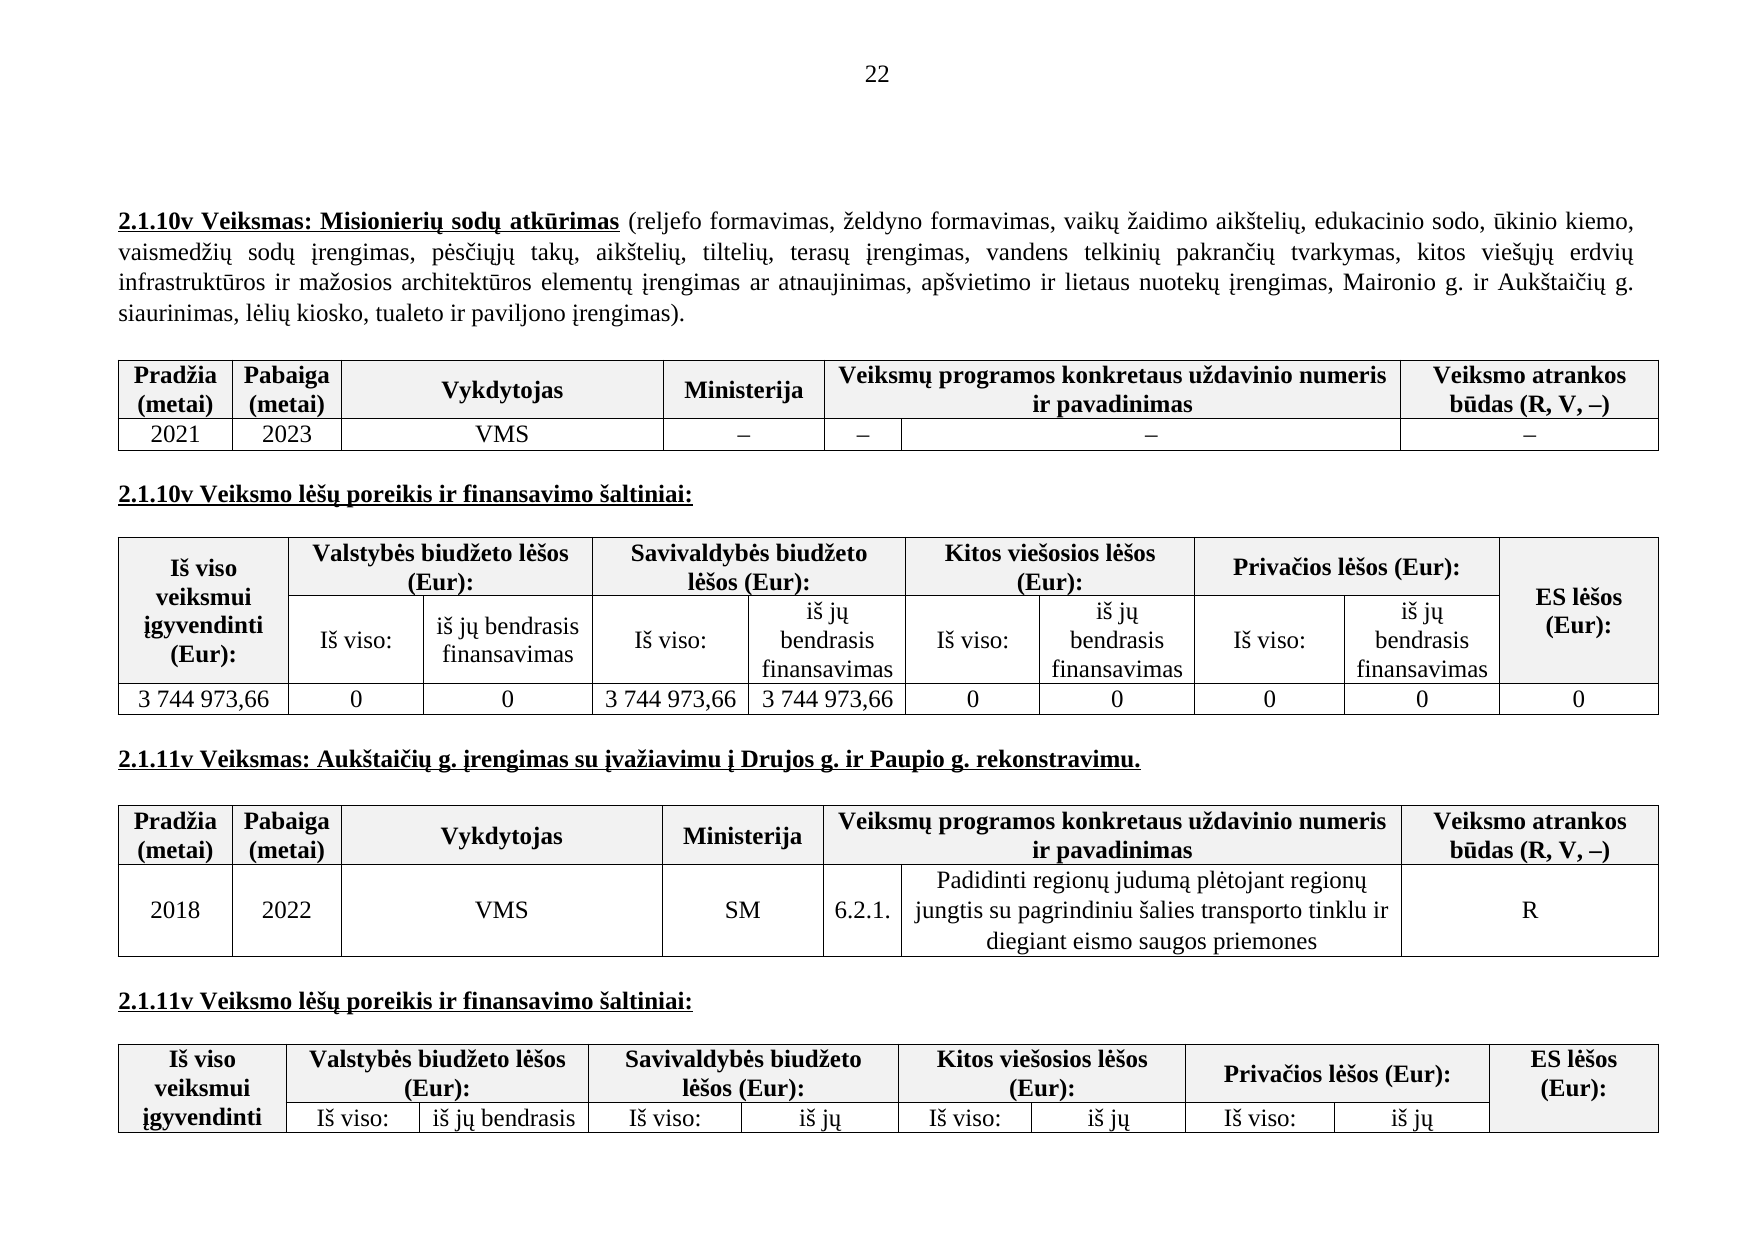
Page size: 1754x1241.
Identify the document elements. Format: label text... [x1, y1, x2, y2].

table_cell VMS [342, 865, 662, 956]
table_cell – [664, 419, 824, 449]
table_header Pabaiga (metai) [233, 361, 341, 418]
table_cell 0 [1040, 684, 1194, 714]
table_cell Iš viso: [287, 1103, 419, 1132]
table_cell 3 744 973,66 [749, 684, 905, 714]
table_header Vykdytojas [342, 361, 663, 418]
table_header Ministerija [664, 361, 824, 418]
table_header Veiksmo atrankos būdas (R, V, –) [1402, 806, 1658, 864]
table_cell 0 [1345, 684, 1499, 714]
table_header Pradžia (metai) [119, 806, 232, 864]
table_header Pabaiga (metai) [233, 806, 341, 864]
table_header Veiksmo atrankos būdas (R, V, –) [1401, 361, 1658, 418]
table_cell iš jų bendrasis finansavimas [1040, 596, 1194, 683]
table_cell 0 [1195, 684, 1344, 714]
table_cell 2021 [119, 419, 232, 449]
table_cell Iš viso: [899, 1103, 1031, 1132]
table_cell 3 744 973,66 [593, 684, 748, 714]
table_cell 3 744 973,66 [119, 684, 288, 714]
text 2.1.11v Veiksmas: Aukštaičių g. įrengimas su įvažiavimu į Drujos g. ir Paupio g. rekonstravimu. [118, 744, 1636, 773]
table_cell 2022 [233, 865, 341, 956]
table_cell iš jų bendrasis finansavimas [424, 596, 592, 683]
table_cell 0 [906, 684, 1039, 714]
table_cell 6.2.1. [824, 865, 901, 956]
text 2.1.11v Veiksmo lėšų poreikis ir finansavimo šaltiniai: [118, 986, 1636, 1015]
table_header Pradžia (metai) [119, 361, 232, 418]
table_header Savivaldybės biudžeto lėšos (Eur): [589, 1045, 898, 1102]
text 2.1.10v Veiksmas: Misionierių sodų atkūrimas (reljefo formavimas, želdyno formavimas, vaikų žaidimo aikštelių, edukacinio sodo, ūkinio kiemo, vaismedžių sodų įrengimas, pėsčiųjų takų, aikštelių, tiltelių, terasų įrengimas, vandens telkinių pakrančių tvarkymas, kitos viešųjų erdvių infrastruktūros ir mažosios architektūros elementų įrengimas ar atnaujinimas, apšvietimo ir lietaus nuotekų įrengimas, Maironio g. ir Aukštaičių g. siaurinimas, lėlių kiosko, tualeto ir paviljono įrengimas). [118, 206, 1636, 327]
table_cell Iš viso: [289, 596, 423, 683]
table_cell 0 [1500, 684, 1658, 714]
table_header Savivaldybės biudžeto lėšos (Eur): [593, 538, 905, 595]
table_header Iš viso veiksmui įgyvendinti [119, 1045, 286, 1132]
table_cell – [825, 419, 901, 449]
table_cell 0 [424, 684, 592, 714]
table_cell Iš viso: [906, 596, 1039, 683]
table_cell R [1402, 865, 1658, 956]
table_header Veiksmų programos konkretaus uždavinio numeris ir pavadinimas [825, 361, 1400, 418]
table_header Valstybės biudžeto lėšos (Eur): [289, 538, 592, 595]
table_header Veiksmų programos konkretaus uždavinio numeris ir pavadinimas [824, 806, 1401, 864]
table_cell iš jų [742, 1103, 898, 1132]
text 2.1.10v Veiksmo lėšų poreikis ir finansavimo šaltiniai: [118, 479, 1636, 508]
table_cell Iš viso: [1195, 596, 1344, 683]
table_header ES lėšos (Eur): [1500, 538, 1658, 683]
table_header Kitos viešosios lėšos (Eur): [906, 538, 1194, 595]
table_cell iš jų [1335, 1103, 1489, 1132]
table_header Privačios lėšos (Eur): [1186, 1045, 1489, 1102]
table_cell – [902, 419, 1400, 449]
table_cell 0 [289, 684, 423, 714]
table_header Privačios lėšos (Eur): [1195, 538, 1499, 595]
table_header Valstybės biudžeto lėšos (Eur): [287, 1045, 588, 1102]
table_cell Iš viso: [1186, 1103, 1334, 1132]
table_cell VMS [342, 419, 663, 449]
table_header Vykdytojas [342, 806, 662, 864]
table_header Iš viso veiksmui įgyvendinti (Eur): [119, 538, 288, 683]
table_cell iš jų [1032, 1103, 1185, 1132]
table_header Ministerija [663, 806, 823, 864]
table_cell 2018 [119, 865, 232, 956]
table_cell iš jų bendrasis finansavimas [749, 596, 905, 683]
table_cell Iš viso: [589, 1103, 741, 1132]
table_cell iš jų bendrasis finansavimas [1345, 596, 1499, 683]
table_cell Padidinti regionų judumą plėtojant regionų jungtis su pagrindiniu šalies transporto tinklu ir diegiant eismo saugos priemones [902, 865, 1401, 956]
table_cell iš jų bendrasis [420, 1103, 588, 1132]
table_cell SM [663, 865, 823, 956]
table_header Kitos viešosios lėšos (Eur): [899, 1045, 1185, 1102]
table_cell Iš viso: [593, 596, 748, 683]
table_cell – [1401, 419, 1658, 449]
table_header ES lėšos (Eur): [1490, 1045, 1658, 1132]
table_cell 2023 [233, 419, 341, 449]
